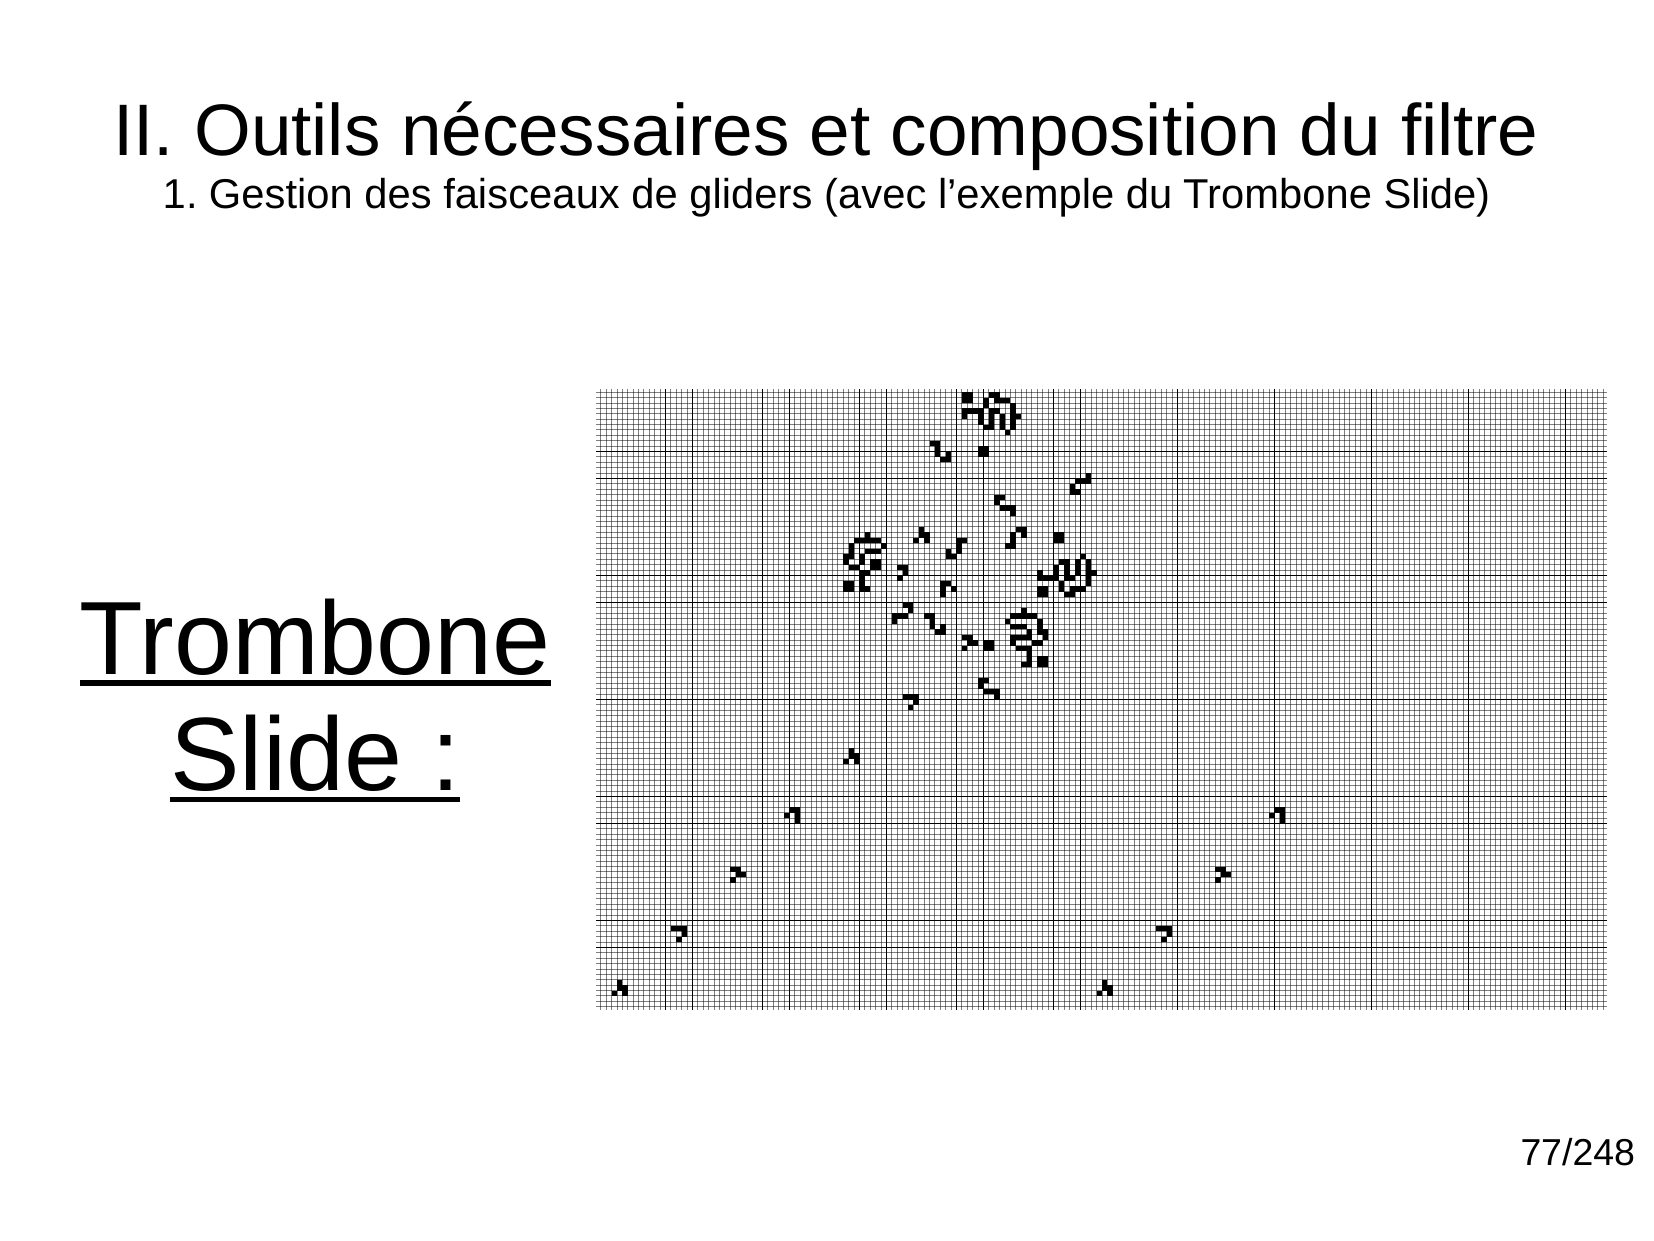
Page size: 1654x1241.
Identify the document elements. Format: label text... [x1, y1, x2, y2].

text_box <number>/248 [1505, 1124, 1654, 1182]
picture [596, 389, 1607, 1010]
text_box Trombone Slide : [65, 572, 566, 821]
title II. Outils nécessaires et composition du filtre 1. Gestion des faisceaux de gliders (avec l’exemple du Trombone Slide) [82, 49, 1571, 257]
